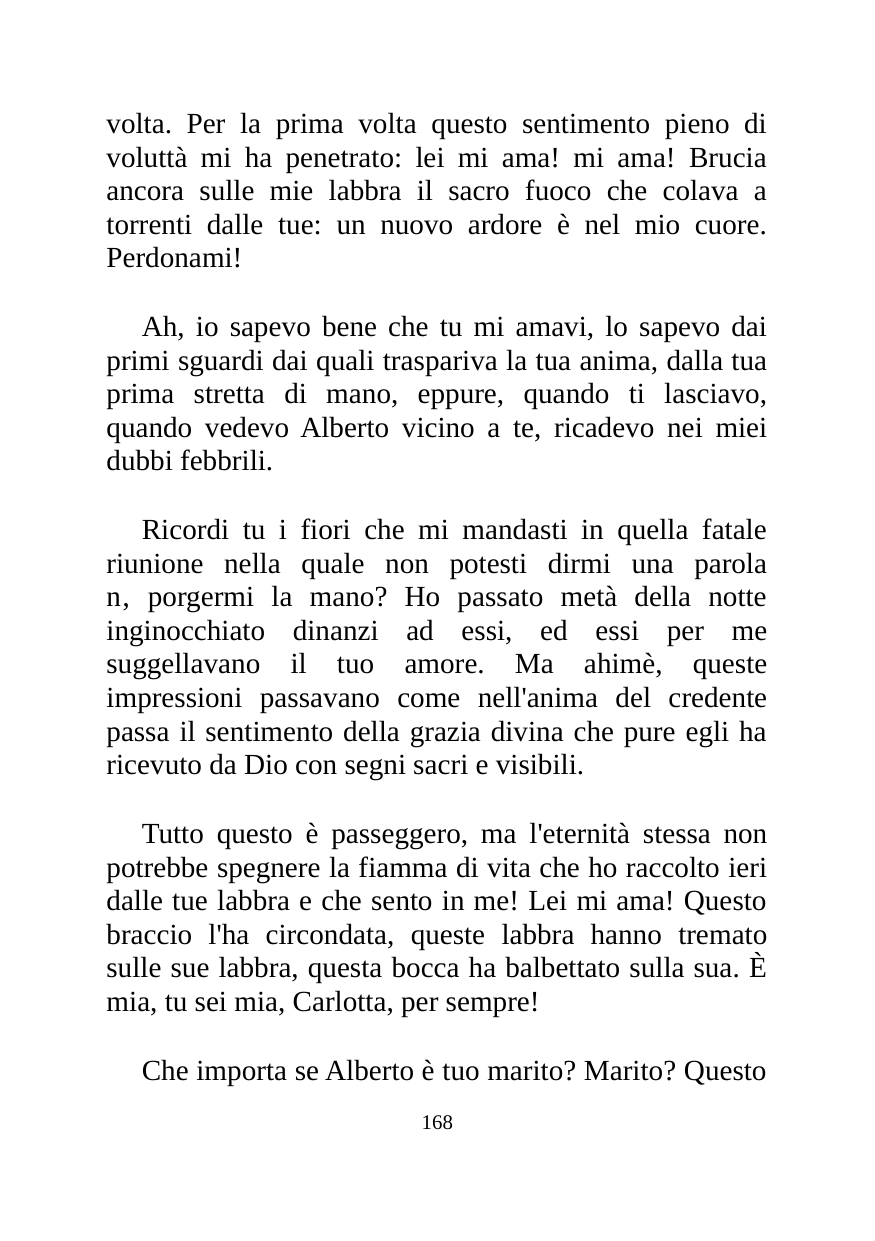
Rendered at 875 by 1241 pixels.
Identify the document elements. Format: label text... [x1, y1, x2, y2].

text Ah, io sapevo bene che tu mi amavi, lo sapevo dai primi sguardi dai quali traspariva la tua anima, dalla tua prima stretta di mano, eppure, quando ti lasciavo, quando vedevo Alberto vicino a te, ricadevo nei miei dubbi febbrili. [106, 309, 768, 477]
text Tutto questo è passeggero, ma l'eternità stessa non potrebbe spegnere la fiamma di vita che ho raccolto ieri dalle tue labbra e che sento in me! Lei mi ama! Questo braccio l'ha circondata, queste labbra hanno tremato sulle sue labbra, questa bocca ha balbettato sulla sua. È mia, tu sei mia, Carlotta, per sempre! [106, 816, 768, 1017]
text volta. Per la prima volta questo sentimento pieno di voluttà mi ha penetrato: lei mi ama! mi ama! Brucia ancora sulle mie labbra il sacro fuoco che colava a torrenti dalle tue: un nuovo ardore è nel mio cuore. Perdonami! [106, 106, 768, 274]
text Che importa se Alberto è tuo marito? Marito? Questo [106, 1053, 768, 1086]
text Ricordi tu i fiori che mi mandasti in quella fatale riunione nella quale non potesti dirmi una parola n‚ porgermi la mano? Ho passato metà della notte inginocchiato dinanzi ad essi, ed essi per me suggellavano il tuo amore. Ma ahimè, queste impressioni passavano come nell'anima del credente passa il sentimento della grazia divina che pure egli ha ricevuto da Dio con segni sacri e visibili. [106, 512, 768, 781]
